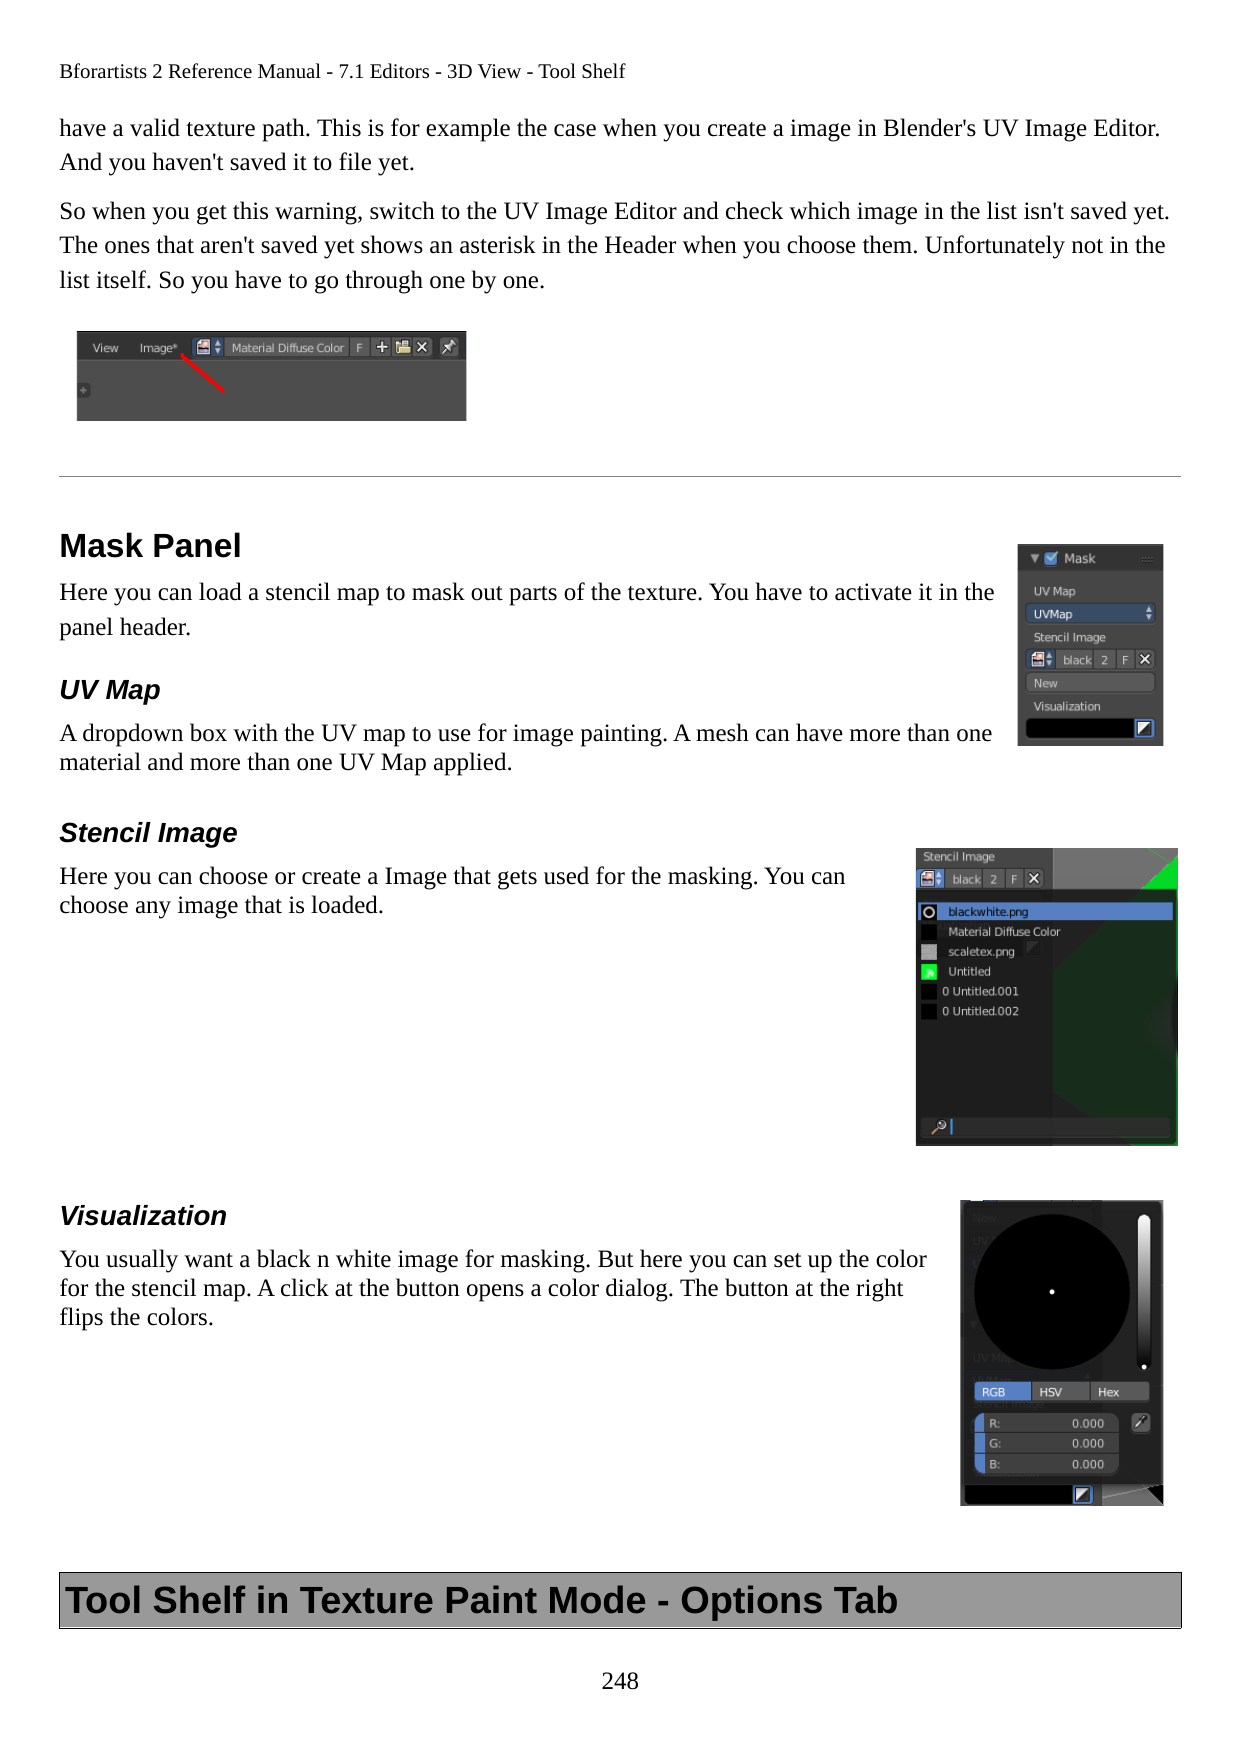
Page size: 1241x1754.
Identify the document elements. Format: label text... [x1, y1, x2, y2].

text You usually want a black n white image for masking. But here you can set up the color for the stencil map. A click at the button opens a color dialog. The button at the right flips the colors. [59, 1244, 960, 1330]
picture [76, 331, 467, 421]
text So when you get this warning, switch to the UV Image Editor and check which image in the list isn't saved yet. The ones that aren't saved yet shows an asterisk in the Header when you choose them. Unfortunately not in the list itself. So you have to go through one by one. [59, 196, 1181, 294]
subtitle Stencil Image [59, 817, 1181, 848]
text have a valid texture path. This is for example the case when you create a image in Blender's UV Image Editor. And you haven't saved it to file yet. [59, 113, 1181, 176]
picture [960, 1200, 1164, 1506]
text Here you can load a stencil map to mask out parts of the texture. You have to activate it in the panel header. [59, 577, 1017, 641]
subtitle Visualization [59, 1200, 960, 1232]
subtitle Mask Panel [59, 526, 1181, 565]
picture [915, 848, 1178, 1146]
text Here you can choose or create a Image that gets used for the masking. You can choose any image that is loaded. [59, 861, 915, 918]
subtitle [1164, 673, 1181, 705]
subtitle [1164, 1200, 1181, 1232]
subtitle UV Map [59, 673, 1017, 705]
table_header Tool Shelf in Texture Paint Mode - Options Tab [60, 1573, 1181, 1627]
text A dropdown box with the UV map to use for image painting. A mesh can have more than one material and more than one UV Map applied. [59, 718, 1181, 775]
picture [1017, 544, 1164, 746]
